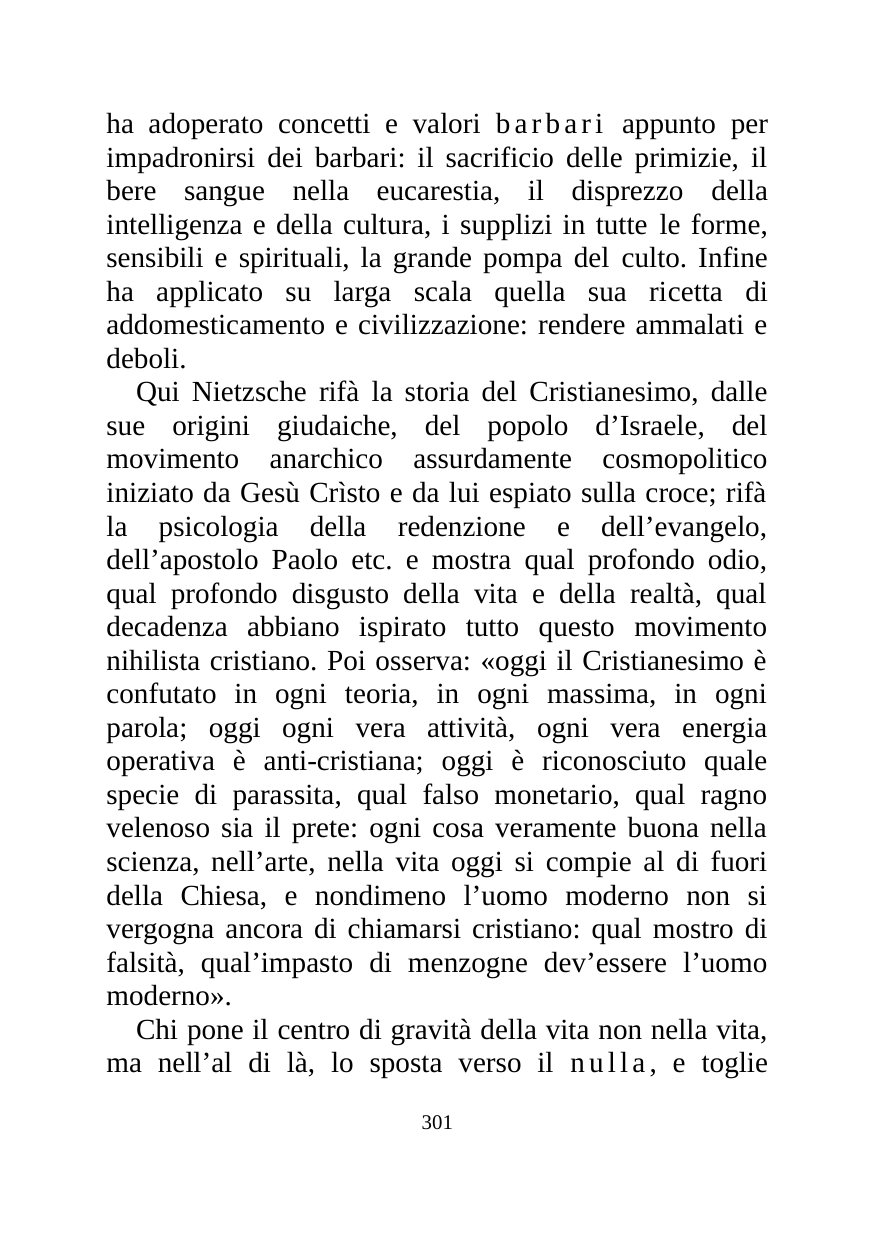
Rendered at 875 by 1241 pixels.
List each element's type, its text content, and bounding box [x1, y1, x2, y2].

text Chi pone il centro di gravità della vita non nella vita, ma nell’al di là, lo sposta verso il nulla, e toglie [106, 1012, 768, 1079]
text ha adoperato concetti e valori barbari appunto per impadronirsi dei barbari: il sacrificio delle primizie, il bere sangue nella eucarestia, il disprezzo della intelligenza e della cultura, i supplizi in tutte le forme, sensibili e spirituali, la grande pompa del culto. Infine ha applicato su larga scala quella sua ricetta di addomesticamento e civilizzazione: rendere ammalati e deboli. [106, 106, 768, 374]
text Qui Nietzsche rifà la storia del Cristianesimo, dalle sue origini giudaiche, del popolo d’Israele, del movimento anarchico assurdamente cosmopolitico iniziato da Gesù Crìsto e da lui espiato sulla croce; rifà la psicologia della redenzione e dell’evangelo, dell’apostolo Paolo etc. e mostra qual profondo odio, qual profondo disgusto della vita e della realtà, qual decadenza abbiano ispirato tutto questo movimento nihilista cristiano. Poi osserva: «oggi il Cristianesimo è confutato in ogni teoria, in ogni massima, in ogni parola; oggi ogni vera attività, ogni vera energia operativa è anti-cristiana; oggi è riconosciuto quale specie di parassita, qual falso monetario, qual ragno velenoso sia il prete: ogni cosa veramente buona nella scienza, nell’arte, nella vita oggi si compie al di fuori della Chiesa, e nondimeno l’uomo moderno non si vergogna ancora di chiamarsi cristiano: qual mostro di falsità, qual’impasto di menzogne dev’essere l’uomo moderno». [106, 374, 768, 1012]
